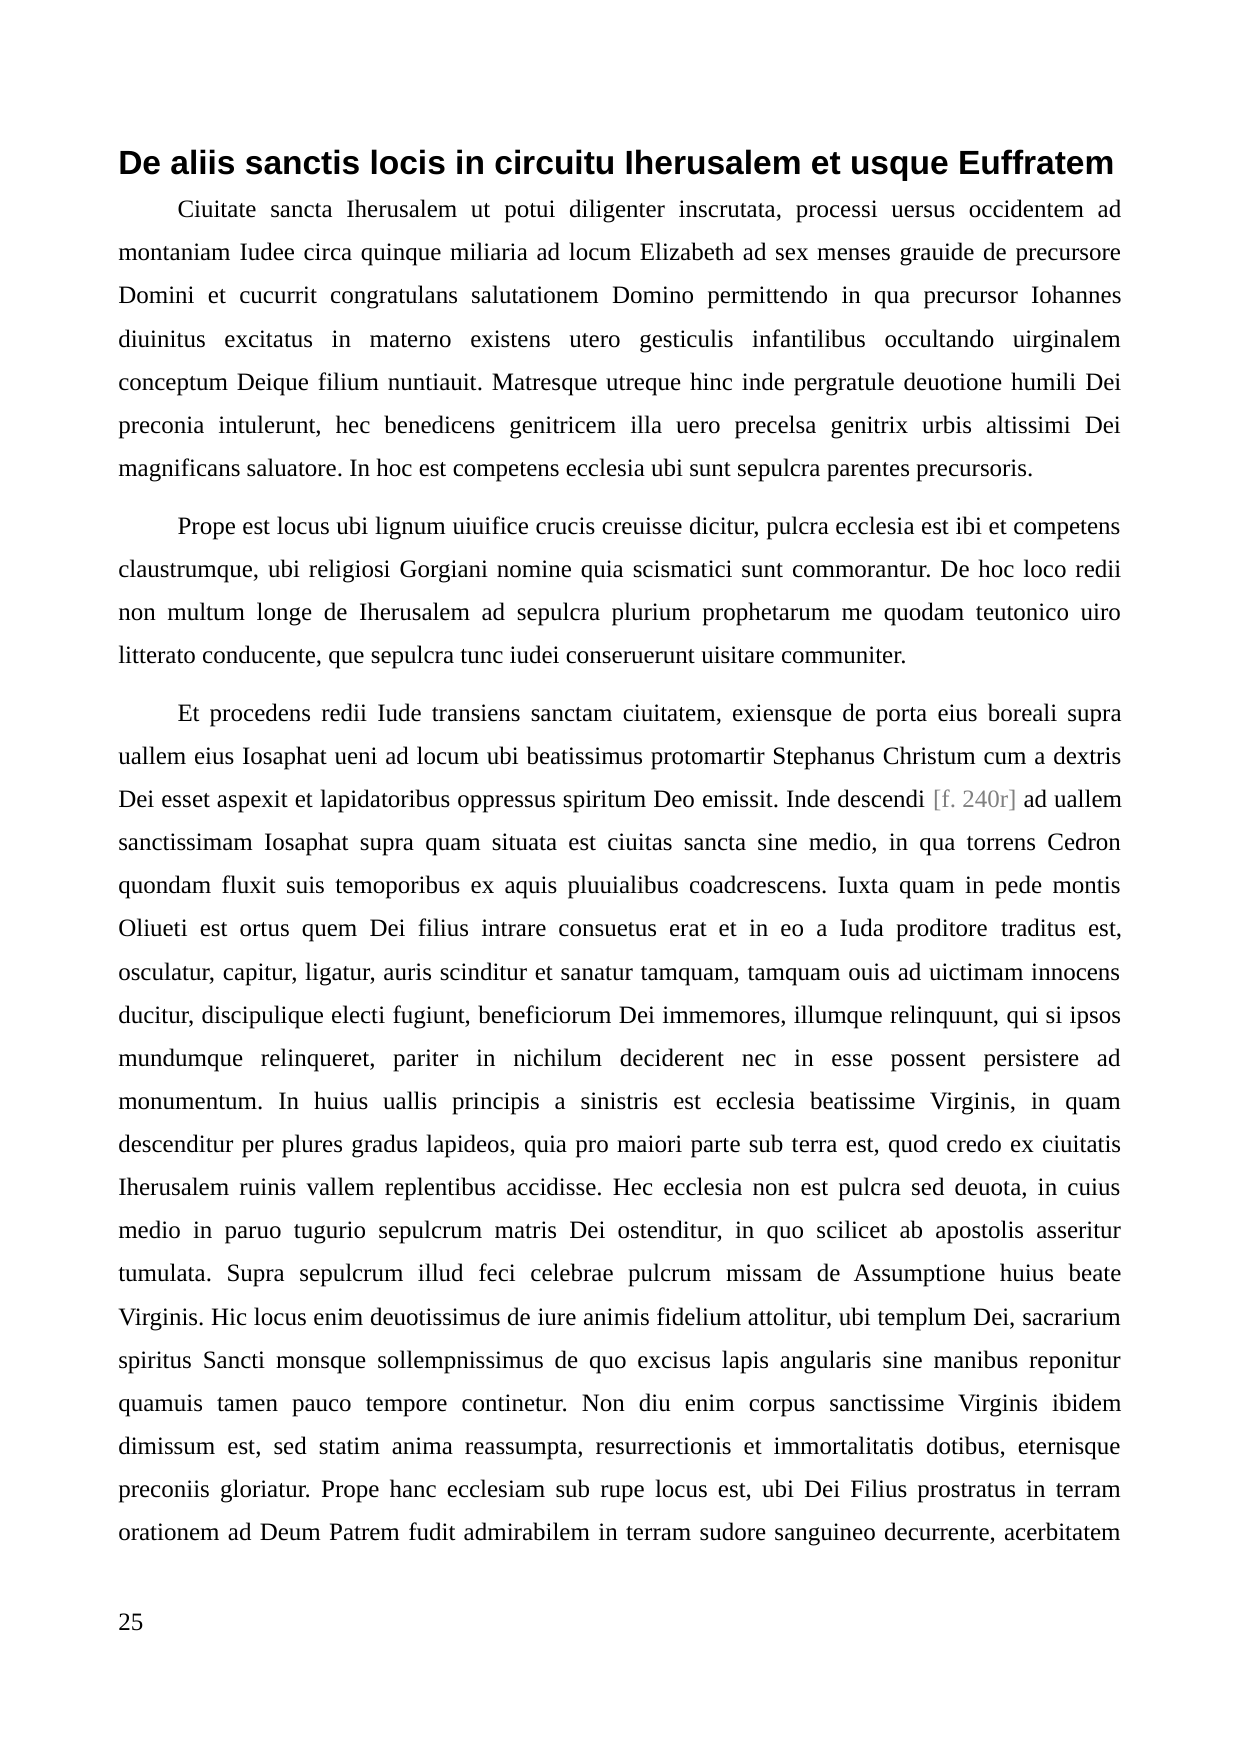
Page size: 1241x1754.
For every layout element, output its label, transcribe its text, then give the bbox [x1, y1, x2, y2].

text De aliis sanctis locis in circuitu Iherusalem et usque Euffratem [118, 143, 1122, 182]
text Ciuitate sancta Iherusalem ut potui diligenter inscrutata, processi uersus occidentem ad montaniam Iudee circa quinque miliaria ad locum Elizabeth ad sex menses grauide de precursore Domini et cucurrit congratulans salutationem Domino permittendo in qua precursor Iohannes diuinitus excitatus in materno existens utero gesticulis infantilibus occultando uirginalem conceptum Deique filium nuntiauit. Matresque utreque hinc inde pergratule deuotione humili Dei preconia intulerunt, hec benedicens genitricem illa uero precelsa genitrix urbis altissimi Dei magnificans saluatore. In hoc est competens ecclesia ubi sunt sepulcra parentes precursoris. [118, 194, 1122, 482]
text Prope est locus ubi lignum uiuifice crucis creuisse dicitur, pulcra ecclesia est ibi et competens claustrumque, ubi religiosi Gorgiani nomine quia scismatici sunt commorantur. De hoc loco redii non multum longe de Iherusalem ad sepulcra plurium prophetarum me quodam teutonico uiro litterato conducente, que sepulcra tunc iudei conseruerunt uisitare communiter. [118, 511, 1122, 669]
text Et procedens redii Iude transiens sanctam ciuitatem, exiensque de porta eius boreali supra uallem eius Iosaphat ueni ad locum ubi beatissimus protomartir Stephanus Christum cum a dextris Dei esset aspexit et lapidatoribus oppressus spiritum Deo emissit. Inde descendi [f. 240r] ad uallem sanctissimam Iosaphat supra quam situata est ciuitas sancta sine medio, in qua torrens Cedron quondam fluxit suis temoporibus ex aquis pluuialibus coadcrescens. Iuxta quam in pede montis Oliueti est ortus quem Dei filius intrare consuetus erat et in eo a Iuda proditore traditus est, osculatur, capitur, ligatur, auris scinditur et sanatur tamquam, tamquam ouis ad uictimam innocens ducitur, discipulique electi fugiunt, beneficiorum Dei immemores, illumque relinquunt, qui si ipsos mundumque relinqueret, pariter in nichilum deciderent nec in esse possent persistere ad monumentum. In huius uallis principis a sinistris est ecclesia beatissime Virginis, in quam descenditur per plures gradus lapideos, quia pro maiori parte sub terra est, quod credo ex ciuitatis Iherusalem ruinis vallem replentibus accidisse. Hec ecclesia non est pulcra sed deuota, in cuius medio in paruo tugurio sepulcrum matris Dei ostenditur, in quo scilicet ab apostolis asseritur tumulata. Supra sepulcrum illud feci celebrae pulcrum missam de Assumptione huius beate Virginis. Hic locus enim deuotissimus de iure animis fidelium attolitur, ubi templum Dei, sacrarium spiritus Sancti monsque sollempnissimus de quo excisus lapis angularis sine manibus reponitur quamuis tamen pauco tempore continetur. Non diu enim corpus sanctissime Virginis ibidem dimissum est, sed statim anima reassumpta, resurrectionis et immortalitatis dotibus, eternisque preconiis gloriatur. Prope hanc ecclesiam sub rupe locus est, ubi Dei Filius prostratus in terram orationem ad Deum Patrem fudit admirabilem in terram sudore sanguineo decurrente, acerbitatem [118, 698, 1122, 1546]
